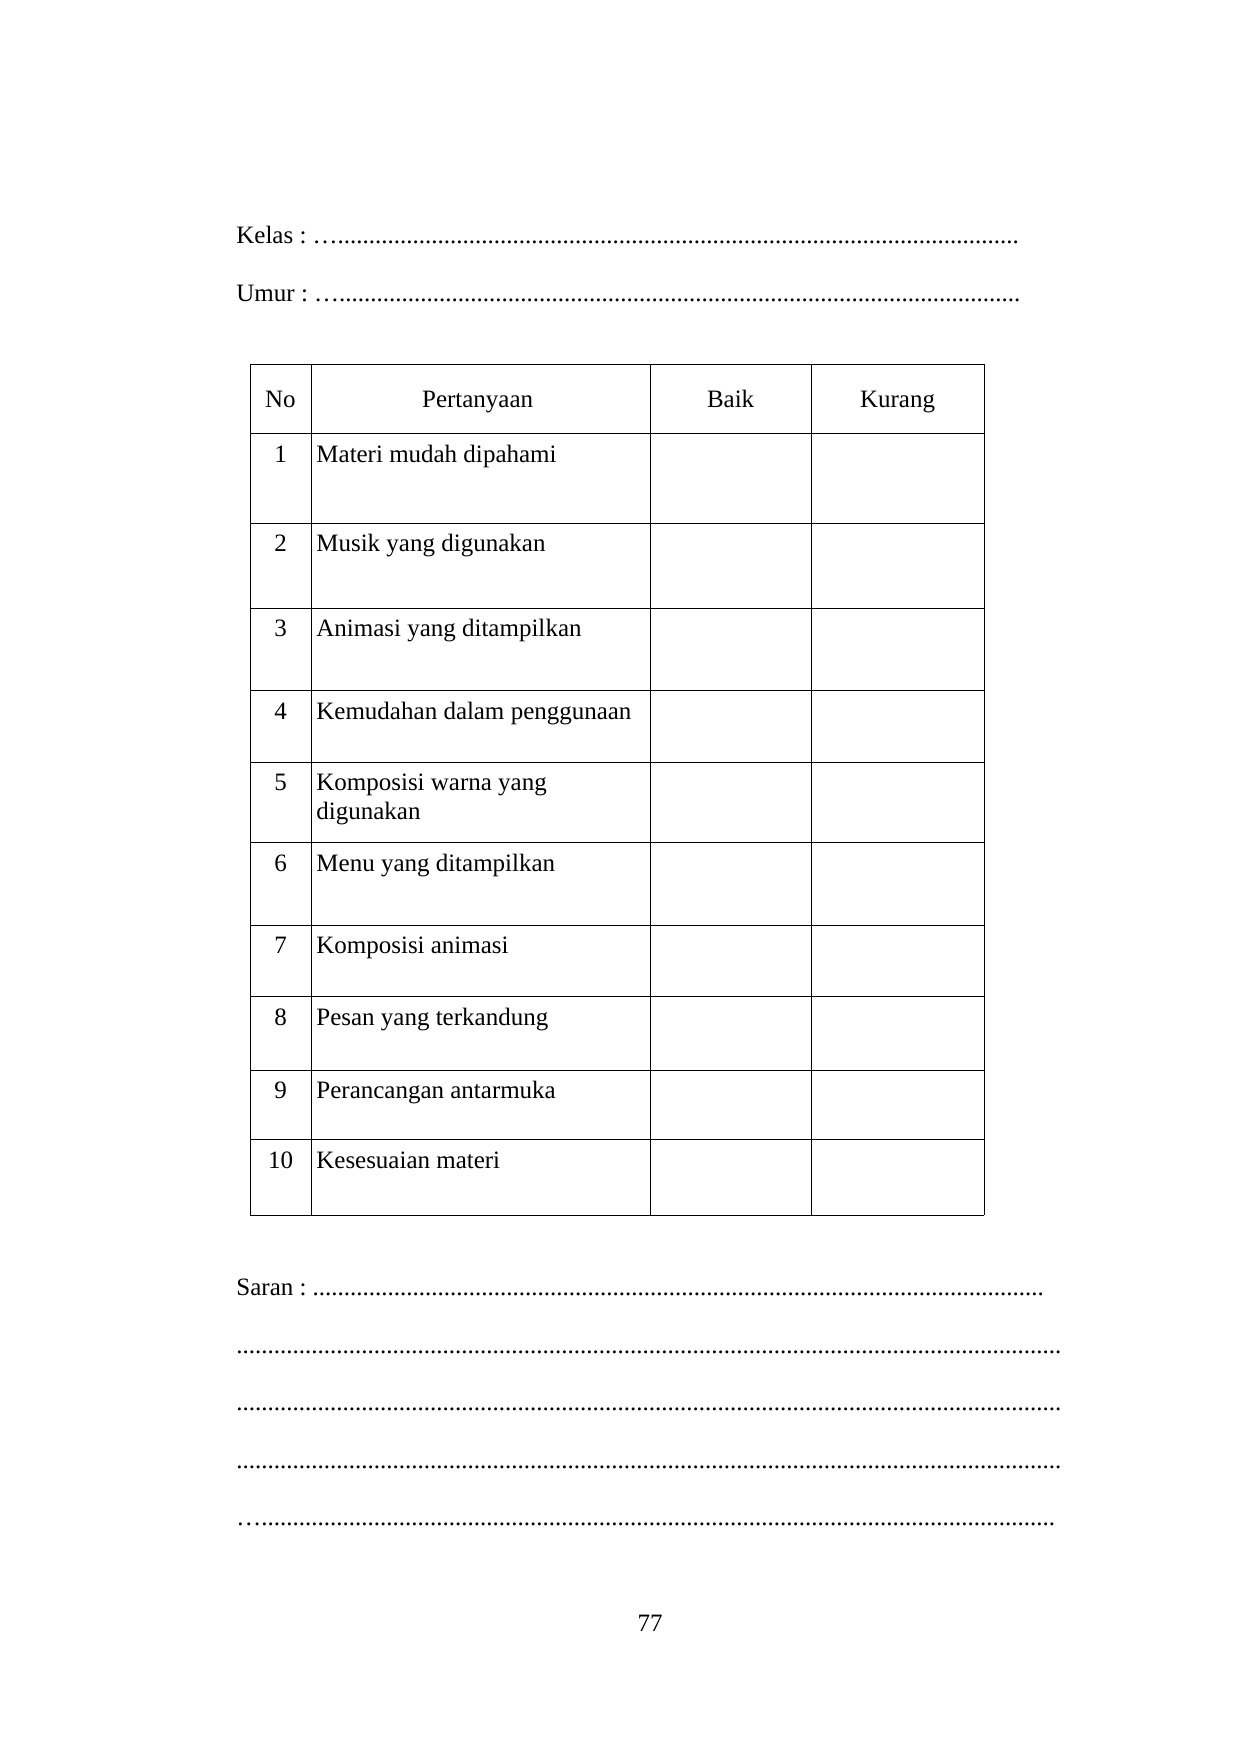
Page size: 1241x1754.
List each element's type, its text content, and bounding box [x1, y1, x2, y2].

table_cell [812, 997, 984, 1070]
table_header Kurang [812, 365, 984, 433]
table_cell 4 [251, 691, 311, 762]
table_cell Kesesuaian materi [312, 1140, 650, 1215]
table_cell Menu yang ditampilkan [312, 843, 650, 924]
table_cell 5 [251, 763, 311, 842]
table_header Pertanyaan [312, 365, 650, 433]
table_cell [651, 763, 811, 842]
table_cell Kemudahan dalam penggunaan [312, 691, 650, 762]
table_cell [651, 434, 811, 523]
table_cell 1 [251, 434, 311, 523]
table_cell [651, 1140, 811, 1215]
table_cell 7 [251, 926, 311, 996]
table_cell [651, 524, 811, 607]
table_cell 2 [251, 524, 311, 607]
table_cell Pesan yang terkandung [312, 997, 650, 1070]
table_cell [812, 524, 984, 607]
table_cell 6 [251, 843, 311, 924]
table_cell [812, 609, 984, 690]
table_cell [651, 609, 811, 690]
table_cell 9 [251, 1071, 311, 1139]
table_cell [812, 1071, 984, 1139]
table_header Saran : ..................................................................................................................... ............................................................................................................................................................................................................................................................................................................................................................................................................…............................................................................................................................... [236, 1273, 1063, 1531]
table_cell Perancangan antarmuka [312, 1071, 650, 1139]
table_header Baik [651, 365, 811, 433]
table_cell 10 [251, 1140, 311, 1215]
table_header Kelas : …............................................................................................................. Umur : …............................................................................................................. [236, 220, 1063, 307]
table_cell [651, 997, 811, 1070]
table_cell Materi mudah dipahami [312, 434, 650, 523]
table_cell [651, 843, 811, 924]
table_cell [812, 763, 984, 842]
table_cell 3 [251, 609, 311, 690]
table_cell [651, 926, 811, 996]
table_cell Musik yang digunakan [312, 524, 650, 607]
table_cell [651, 1071, 811, 1139]
table_cell [812, 434, 984, 523]
table_cell Animasi yang ditampilkan [312, 609, 650, 690]
table_cell [812, 691, 984, 762]
table_cell 8 [251, 997, 311, 1070]
table_cell [812, 926, 984, 996]
table_cell [812, 1140, 984, 1215]
table_cell [651, 691, 811, 762]
table_cell Komposisi animasi [312, 926, 650, 996]
table_header No [251, 365, 311, 433]
table_cell Komposisi warna yang digunakan [312, 763, 650, 842]
table_cell [812, 843, 984, 924]
